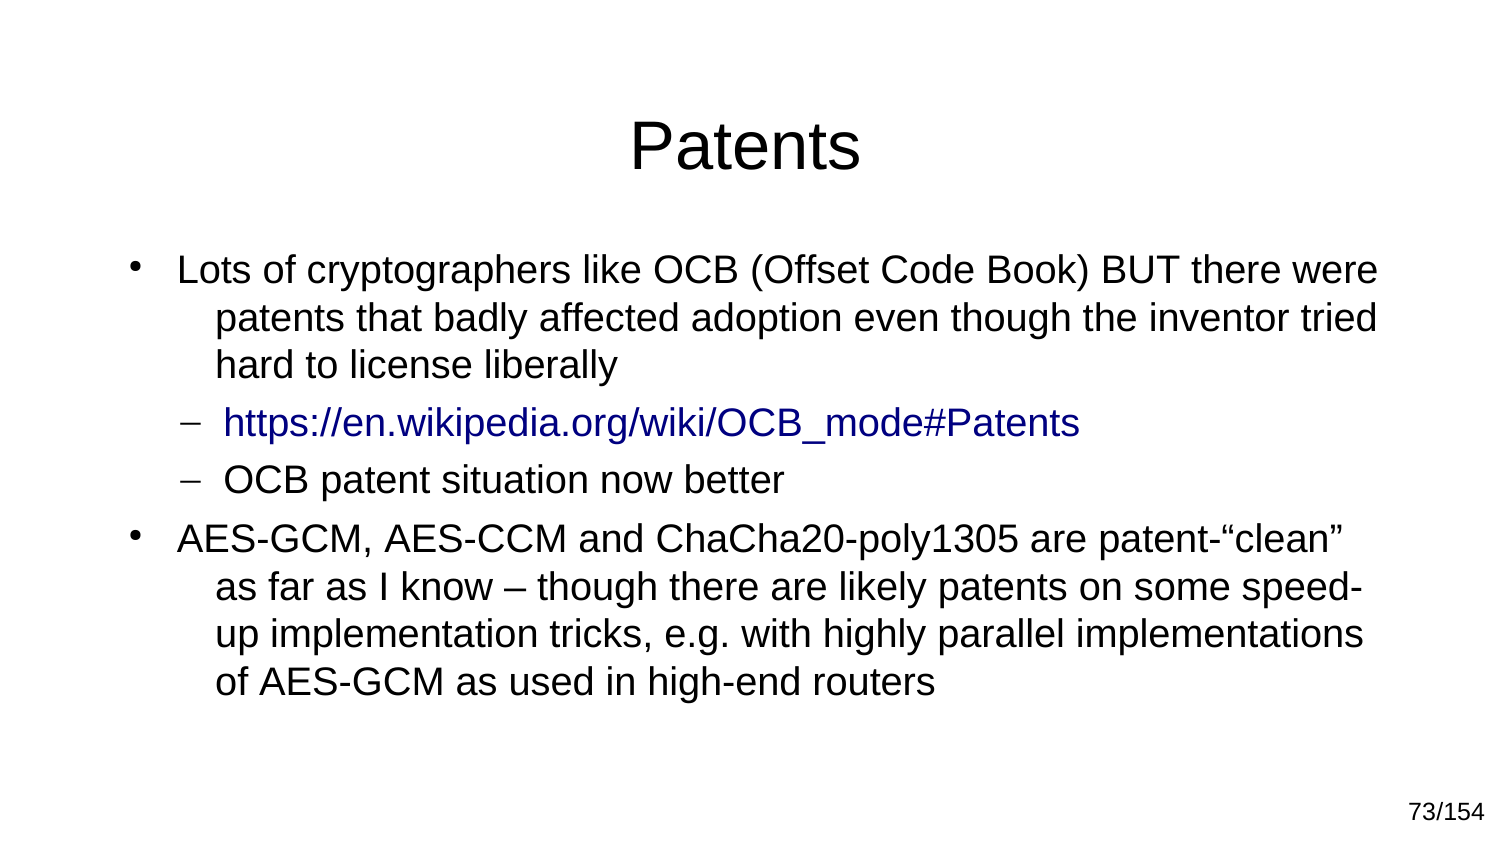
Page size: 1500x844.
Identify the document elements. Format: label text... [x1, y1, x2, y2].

title Patents [112, 74, 1380, 210]
list Lots of cryptographers like OCB (Offset Code Book) BUT there were patents that badly affected adoption even though the inventor tried hard to license liberally https://en.wikipedia.org/wiki/OCB_mode#Patents OCB patent situation now better AES-GCM, AES-CCM and ChaCha20-poly1305 are patent-“clean” as far as I know – though there are likely patents on some speed-up implementation tricks, e.g. with highly parallel implementations of AES-GCM as used in high-end routers [112, 243, 1380, 744]
